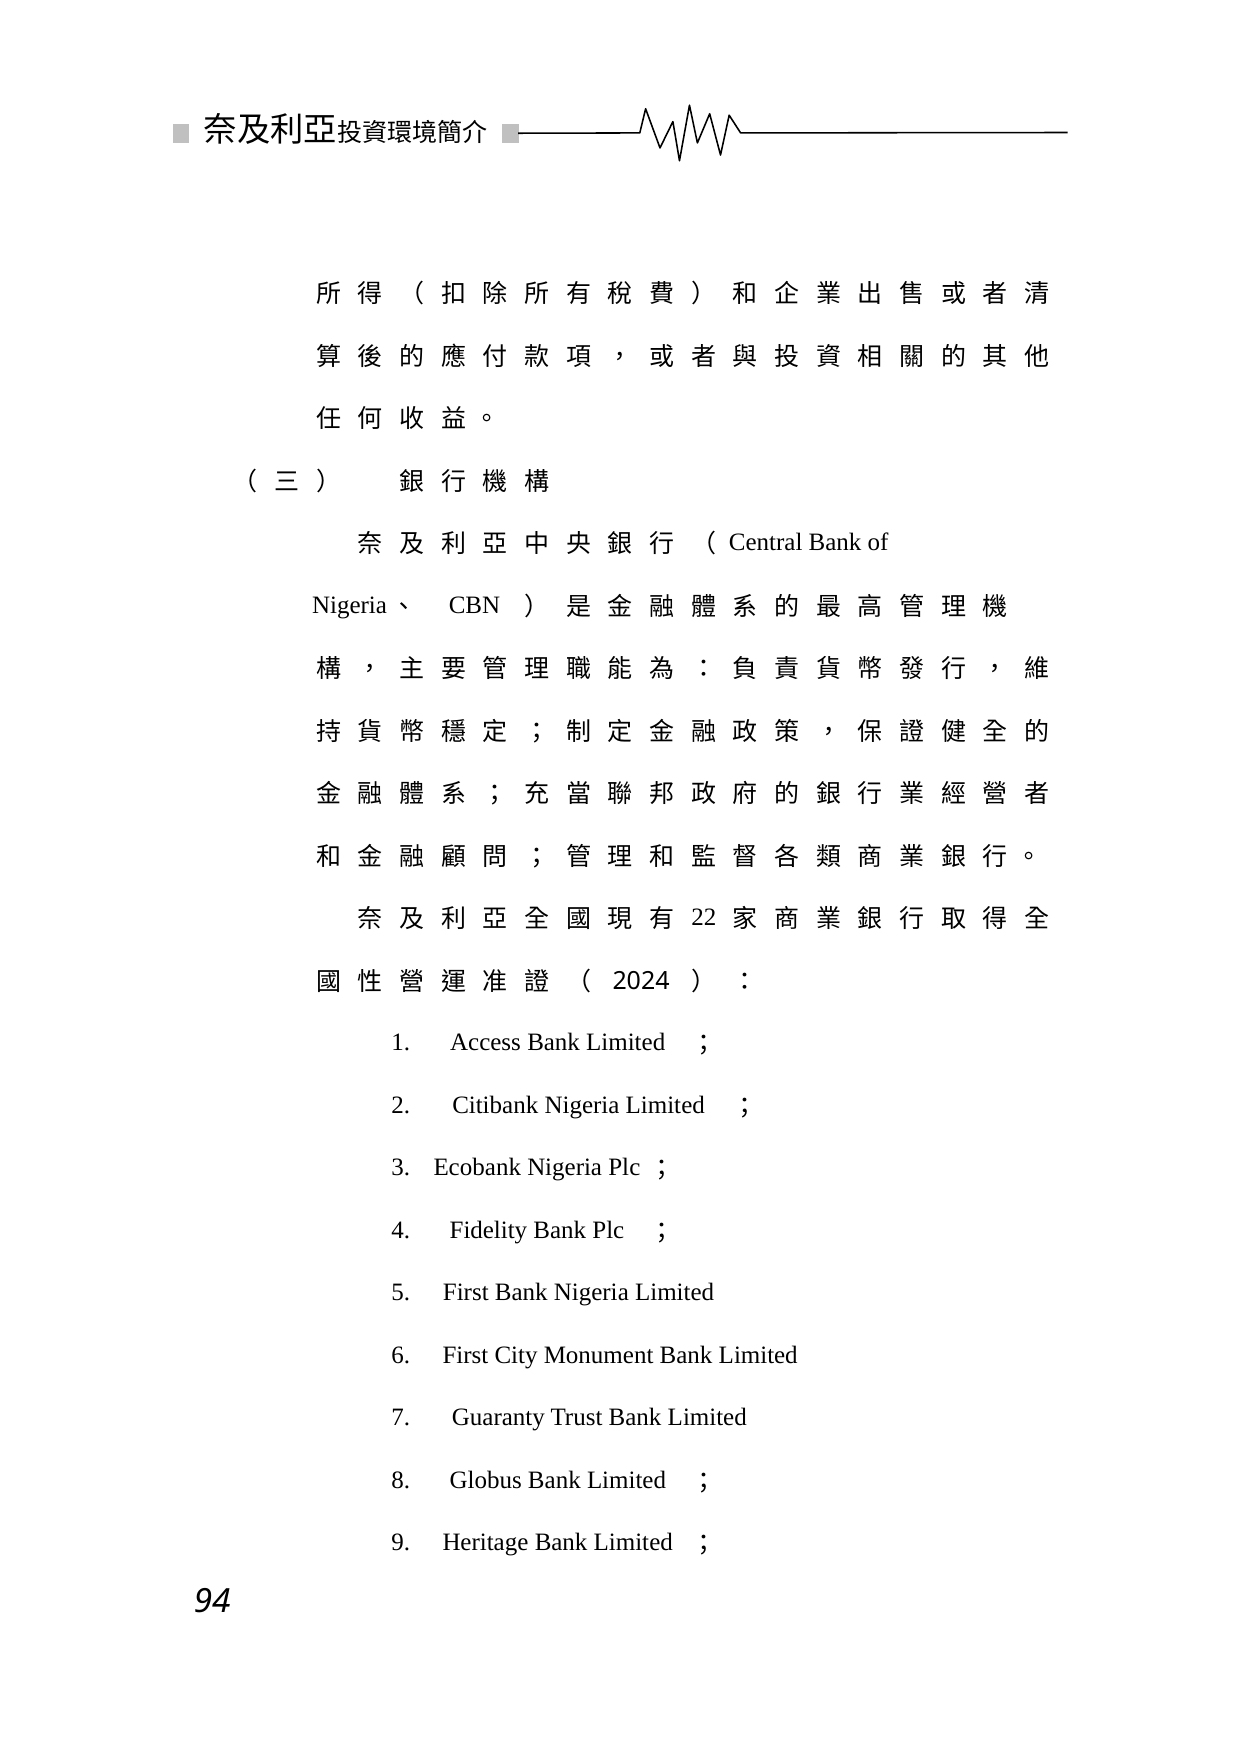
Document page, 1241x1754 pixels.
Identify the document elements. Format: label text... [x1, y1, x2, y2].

text 所得（扣除所有稅費）和企業出售或者清算後的應付款項，或者與投資相關的其他任何收益。 [281, 250, 1058, 438]
text （三） 銀行機構 [207, 438, 1058, 500]
text 奈及利亞全國現有22家商業銀行取得全國性營運准證（2024）： [281, 875, 1058, 1000]
list Heritage Bank Limited； [379, 1500, 1058, 1563]
list Citibank Nigeria Limited； [379, 1063, 1058, 1125]
list First Bank Nigeria Limited [379, 1250, 1058, 1313]
list Ecobank Nigeria Plc； [379, 1125, 1058, 1188]
list Access Bank Limited； [379, 1000, 1058, 1063]
list Guaranty Trust Bank Limited [379, 1375, 1058, 1438]
text 奈及利亞中央銀行（Central Bank of Nigeria、CBN）是金融體系的最高管理機構，主要管理職能為：負責貨幣發行，維持貨幣穩定；制定金融政策，保證健全的金融體系；充當聯邦政府的銀行業經營者和金融顧問；管理和監督各類商業銀行。 [281, 500, 1058, 875]
list First City Monument Bank Limited [379, 1313, 1058, 1375]
list Globus Bank Limited； [379, 1438, 1058, 1500]
list Fidelity Bank Plc； [379, 1188, 1058, 1250]
